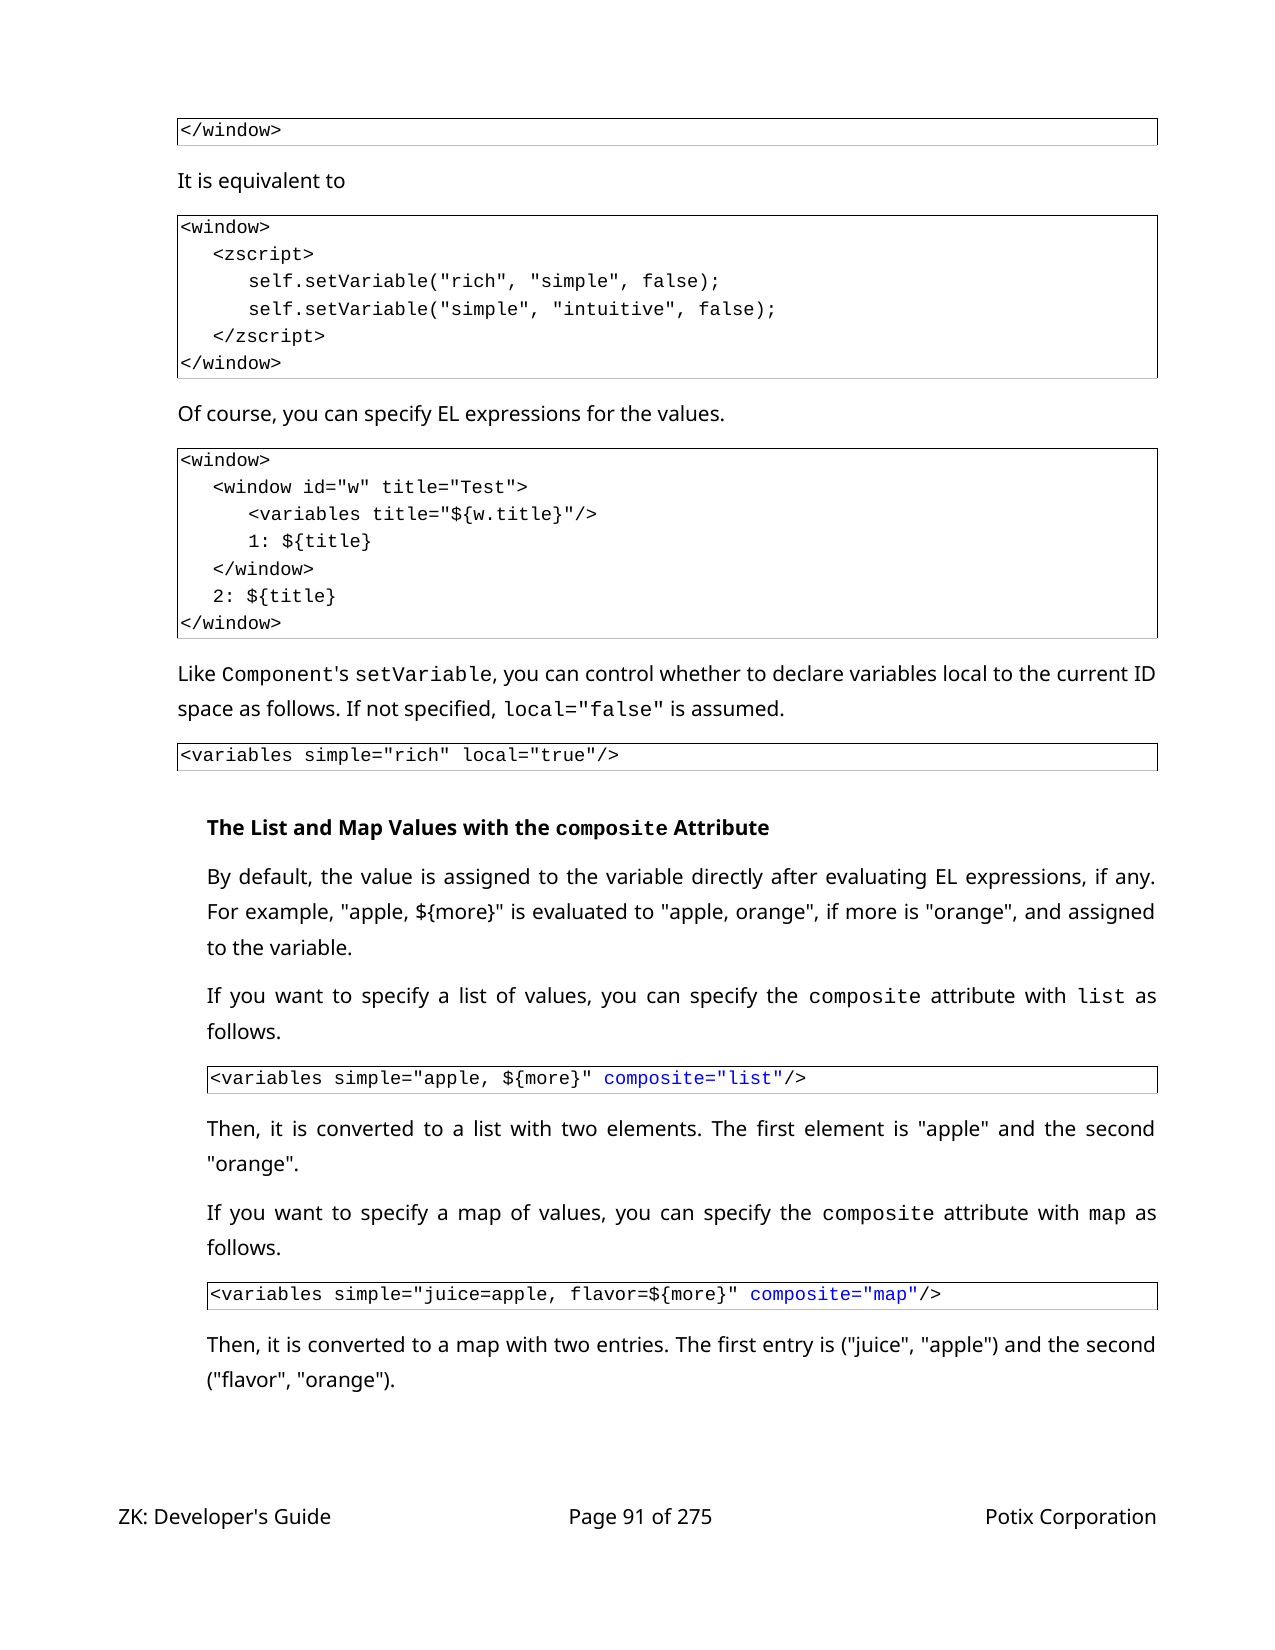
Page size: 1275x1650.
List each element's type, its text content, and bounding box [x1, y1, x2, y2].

text </window> [178, 119, 1157, 145]
text If you want to specify a list of values, you can specify the composite attribute with list as follows. [207, 982, 1157, 1045]
text <variables simple="apple, ${more}" composite="list"/> [208, 1067, 1157, 1093]
text Of course, you can specify EL expressions for the values. [177, 399, 1157, 427]
text 1: ${title} [178, 529, 1157, 553]
text 2: ${title} [178, 583, 1157, 608]
text By default, the value is assigned to the variable directly after evaluating EL expressions, if any. For example, "apple, ${more}" is evaluated to "apple, orange", if more is "orange", and assigned to the variable. [207, 862, 1157, 961]
text </zscript> [178, 324, 1157, 348]
subtitle The List and Map Values with the composite Attribute [207, 813, 1157, 842]
text </window> [178, 611, 1157, 638]
text <window> [178, 216, 1157, 239]
text <window id="w" title="Test"> [178, 475, 1157, 499]
text <window> [178, 449, 1157, 472]
text If you want to specify a map of values, you can specify the composite attribute with map as follows. [207, 1198, 1157, 1262]
text <zscript> [178, 242, 1157, 266]
text <variables simple="rich" local="true"/> [178, 744, 1157, 770]
text <variables title="${w.title}"/> [178, 502, 1157, 526]
text Then, it is converted to a list with two elements. The first element is "apple" and the second "orange". [207, 1114, 1157, 1177]
text Like Component's setVariable, you can control whether to declare variables local to the current ID space as follows. If not specified, local="false" is assumed. [177, 659, 1157, 723]
text Then, it is converted to a map with two entries. The first entry is ("juice", "apple") and the second ("flavor", "orange"). [207, 1330, 1157, 1394]
text It is equivalent to [177, 166, 1157, 194]
text </window> [178, 351, 1157, 378]
text self.setVariable("rich", "simple", false); [178, 269, 1157, 293]
text <variables simple="juice=apple, flavor=${more}" composite="map"/> [208, 1283, 1157, 1309]
text </window> [178, 556, 1157, 581]
text self.setVariable("simple", "intuitive", false); [178, 296, 1157, 321]
